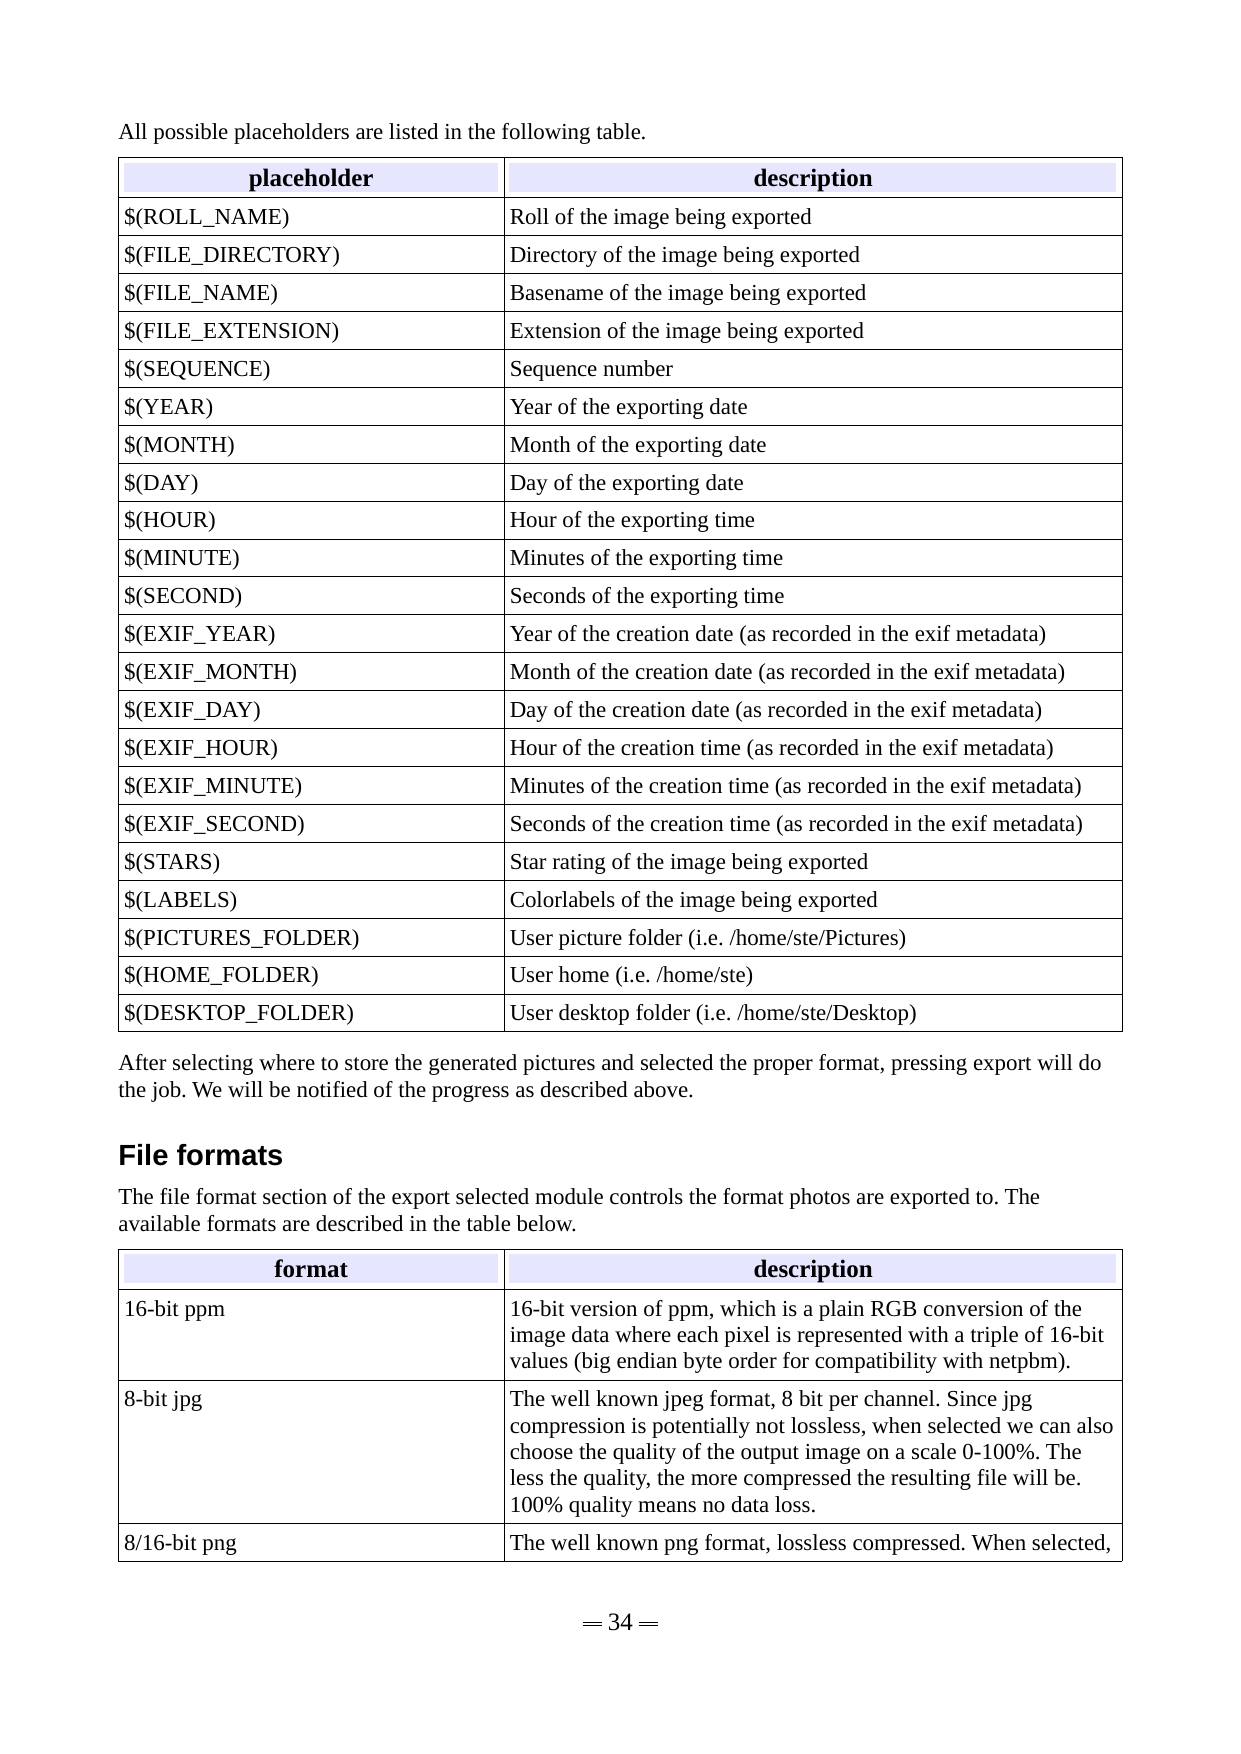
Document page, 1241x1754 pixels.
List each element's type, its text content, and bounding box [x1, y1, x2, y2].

table_cell $(EXIF_DAY) [119, 691, 504, 728]
table_cell $(DAY) [119, 464, 504, 501]
table_cell User home (i.e. /home/ste) [505, 957, 1122, 993]
text All possible placeholders are listed in the following table. [118, 118, 1122, 144]
table_cell $(EXIF_SECOND) [119, 805, 504, 842]
table_cell Basename of the image being exported [505, 274, 1122, 311]
table_cell $(EXIF_HOUR) [119, 729, 504, 766]
table_cell Star rating of the image being exported [505, 843, 1122, 880]
table_cell Sequence number [505, 350, 1122, 387]
table_cell $(HOME_FOLDER) [119, 957, 504, 993]
table_cell Hour of the creation time (as recorded in the exif metadata) [505, 729, 1122, 766]
table_cell 16-bit ppm [119, 1290, 504, 1379]
table_cell $(SEQUENCE) [119, 350, 504, 387]
text After selecting where to store the generated pictures and selected the proper format, pressing export will do the job. We will be notified of the progress as described above. [118, 1049, 1122, 1102]
table_cell $(HOUR) [119, 502, 504, 538]
table_cell 16-bit version of ppm, which is a plain RGB conversion of the image data where each pixel is represented with a triple of 16-bit values (big endian byte order for compatibility with netpbm). [505, 1290, 1122, 1379]
table_cell Minutes of the creation time (as recorded in the exif metadata) [505, 767, 1122, 804]
table_cell $(LABELS) [119, 881, 504, 918]
table_cell User desktop folder (i.e. /home/ste/Desktop) [505, 995, 1122, 1031]
table_cell $(FILE_NAME) [119, 274, 504, 311]
table_cell $(EXIF_MONTH) [119, 653, 504, 690]
table_cell $(MONTH) [119, 426, 504, 463]
table_cell Roll of the image being exported [505, 198, 1122, 235]
table_cell The well known jpeg format, 8 bit per channel. Since jpg compression is potentially not lossless, when selected we can also choose the quality of the output image on a scale 0-100%. The less the quality, the more compressed the resulting file will be. 100% quality means no data loss. [505, 1381, 1122, 1523]
table_cell $(EXIF_MINUTE) [119, 767, 504, 804]
table_header description [505, 158, 1122, 197]
text The file format section of the export selected module controls the format photos are exported to. The available formats are described in the table below. [118, 1183, 1122, 1236]
table_cell $(YEAR) [119, 388, 504, 425]
table_cell 8/16-bit png [119, 1524, 504, 1561]
table_cell Hour of the exporting time [505, 502, 1122, 538]
table_cell Colorlabels of the image being exported [505, 881, 1122, 918]
table_cell Day of the exporting date [505, 464, 1122, 501]
table_cell The well known png format, lossless compressed. When selected, [505, 1524, 1122, 1561]
table_cell $(FILE_DIRECTORY) [119, 236, 504, 273]
table_cell $(STARS) [119, 843, 504, 880]
table_cell Directory of the image being exported [505, 236, 1122, 273]
table_cell Seconds of the exporting time [505, 577, 1122, 614]
subtitle File formats [118, 1138, 1122, 1172]
table_cell Month of the creation date (as recorded in the exif metadata) [505, 653, 1122, 690]
table_cell $(MINUTE) [119, 540, 504, 576]
table_cell User picture folder (i.e. /home/ste/Pictures) [505, 919, 1122, 956]
table_cell Day of the creation date (as recorded in the exif metadata) [505, 691, 1122, 728]
table_cell $(FILE_EXTENSION) [119, 312, 504, 349]
table_cell Year of the exporting date [505, 388, 1122, 425]
table_cell Month of the exporting date [505, 426, 1122, 463]
table_cell $(DESKTOP_FOLDER) [119, 995, 504, 1031]
table_cell $(ROLL_NAME) [119, 198, 504, 235]
table_cell $(EXIF_YEAR) [119, 615, 504, 652]
table_cell Extension of the image being exported [505, 312, 1122, 349]
table_cell Year of the creation date (as recorded in the exif metadata) [505, 615, 1122, 652]
table_header placeholder [119, 158, 504, 197]
table_cell Seconds of the creation time (as recorded in the exif metadata) [505, 805, 1122, 842]
table_cell Minutes of the exporting time [505, 540, 1122, 576]
table_cell $(PICTURES_FOLDER) [119, 919, 504, 956]
table_cell $(SECOND) [119, 577, 504, 614]
table_cell 8-bit jpg [119, 1381, 504, 1523]
table_header format [119, 1250, 504, 1289]
table_header description [505, 1250, 1122, 1289]
